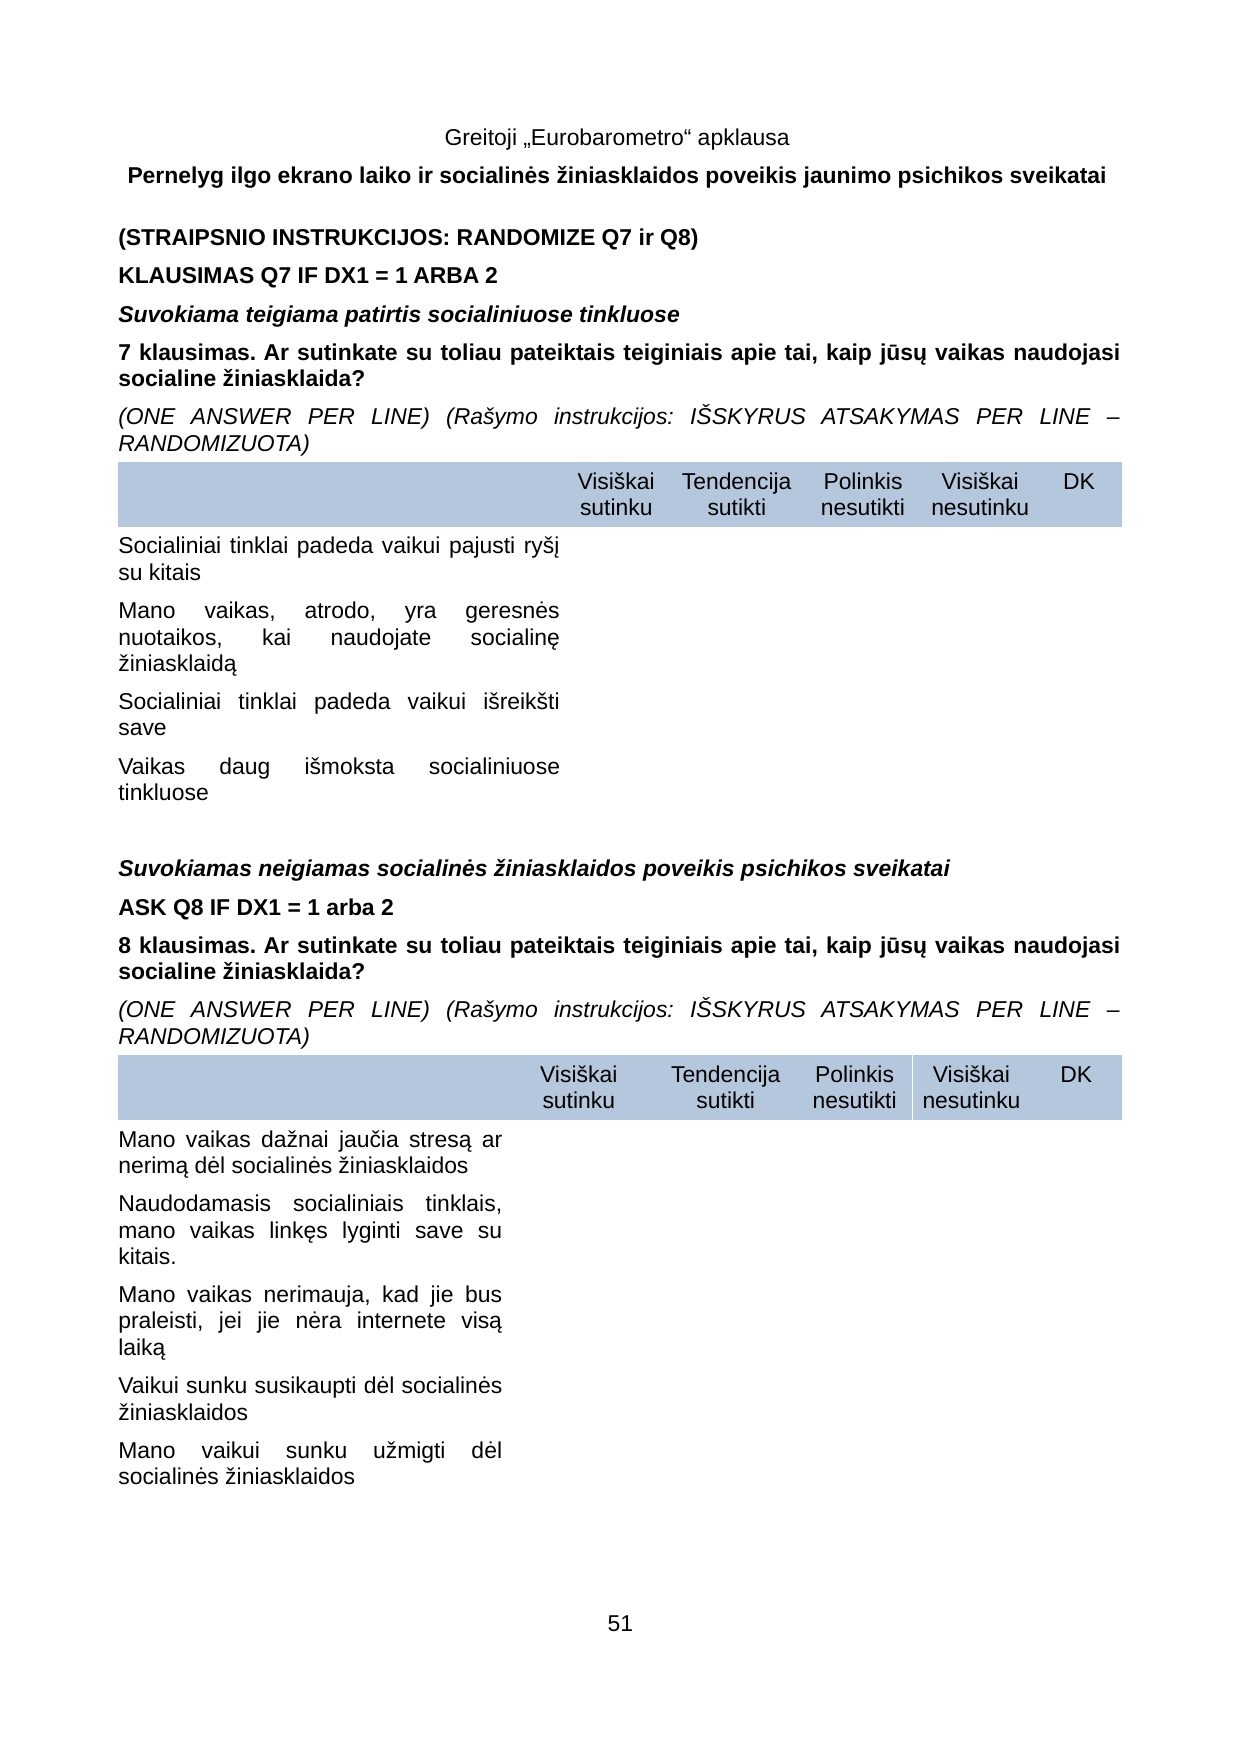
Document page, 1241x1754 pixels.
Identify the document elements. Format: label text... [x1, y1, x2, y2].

table_header Visiškai nesutinku [924, 462, 1036, 527]
table_header Polinkis nesutikti [801, 462, 924, 527]
table_cell [801, 527, 924, 591]
table_cell [502, 1366, 655, 1431]
table_cell [913, 1184, 1030, 1275]
table_cell [913, 1366, 1030, 1431]
table_header Visiškai nesutinku [913, 1055, 1030, 1120]
table_cell [1036, 682, 1122, 747]
table_cell [672, 747, 801, 811]
table_cell [672, 591, 801, 682]
table_cell [1036, 747, 1122, 811]
table_cell [1036, 591, 1122, 682]
table_header DK [1036, 462, 1122, 527]
table_cell [655, 1275, 796, 1366]
table_header [118, 1055, 502, 1120]
text 7 klausimas. Ar sutinkate su toliau pateiktais teiginiais apie tai, kaip jūsų vaikas naudojasi socialine žiniasklaida? [118, 339, 1122, 391]
table_header Tendencija sutikti [672, 462, 801, 527]
table_cell [655, 1431, 796, 1495]
table_cell [560, 527, 672, 591]
table_cell [502, 1184, 655, 1275]
table_cell [502, 1431, 655, 1495]
table_cell [801, 591, 924, 682]
table_cell [924, 527, 1036, 591]
text (STRAIPSNIO INSTRUKCIJOS: RANDOMIZE Q7 ir Q8) [118, 224, 1122, 250]
table_header DK [1030, 1055, 1122, 1120]
table_cell [502, 1120, 655, 1184]
table_cell [913, 1431, 1030, 1495]
table_cell [655, 1184, 796, 1275]
table_cell [560, 747, 672, 811]
table_cell [801, 682, 924, 747]
text KLAUSIMAS Q7 IF DX1 = 1 ARBA 2 [118, 262, 1122, 289]
table_cell [913, 1275, 1030, 1366]
table_cell [913, 1120, 1030, 1184]
table_cell [924, 682, 1036, 747]
table_cell [796, 1366, 912, 1431]
table_cell Naudodamasis socialiniais tinklais, mano vaikas linkęs lyginti save su kitais. [118, 1184, 502, 1275]
table_cell [655, 1120, 796, 1184]
table_header Visiškai sutinku [502, 1055, 655, 1120]
text 8 klausimas. Ar sutinkate su toliau pateiktais teiginiais apie tai, kaip jūsų vaikas naudojasi socialine žiniasklaida? [118, 932, 1122, 984]
text (ONE ANSWER PER LINE) (Rašymo instrukcijos: IŠSKYRUS ATSAKYMAS PER LINE – RANDOMIZUOTA) [118, 403, 1122, 456]
table_cell [796, 1184, 912, 1275]
table_header Visiškai sutinku [560, 462, 672, 527]
text ASK Q8 IF DX1 = 1 arba 2 [118, 894, 1122, 920]
table_cell Vaikas daug išmoksta socialiniuose tinkluose [118, 747, 560, 811]
table_cell [796, 1120, 912, 1184]
table_cell [655, 1366, 796, 1431]
text Suvokiama teigiama patirtis socialiniuose tinkluose [118, 301, 1122, 327]
table_cell [672, 527, 801, 591]
table_cell Mano vaikas nerimauja, kad jie bus praleisti, jei jie nėra internete visą laiką [118, 1275, 502, 1366]
text Suvokiamas neigiamas socialinės žiniasklaidos poveikis psichikos sveikatai [118, 855, 1122, 882]
table_cell [1036, 527, 1122, 591]
table_cell Socialiniai tinklai padeda vaikui pajusti ryšį su kitais [118, 527, 560, 591]
table_cell [1030, 1275, 1122, 1366]
table_cell [801, 747, 924, 811]
table_cell [560, 682, 672, 747]
table_cell [1030, 1366, 1122, 1431]
table_header Tendencija sutikti [655, 1055, 796, 1120]
table_cell Mano vaikui sunku užmigti dėl socialinės žiniasklaidos [118, 1431, 502, 1495]
table_cell [1030, 1120, 1122, 1184]
table_cell [924, 747, 1036, 811]
table_cell [796, 1431, 912, 1495]
table_header [118, 462, 560, 527]
table_cell [560, 591, 672, 682]
table_cell Vaikui sunku susikaupti dėl socialinės žiniasklaidos [118, 1366, 502, 1431]
table_cell [924, 591, 1036, 682]
table_cell [672, 682, 801, 747]
table_header Polinkis nesutikti [796, 1055, 912, 1120]
text (ONE ANSWER PER LINE) (Rašymo instrukcijos: IŠSKYRUS ATSAKYMAS PER LINE – RANDOMIZUOTA) [118, 996, 1122, 1049]
table_cell Mano vaikas dažnai jaučia stresą ar nerimą dėl socialinės žiniasklaidos [118, 1120, 502, 1184]
table_cell [1030, 1431, 1122, 1495]
table_cell Socialiniai tinklai padeda vaikui išreikšti save [118, 682, 560, 747]
table_cell Mano vaikas, atrodo, yra geresnės nuotaikos, kai naudojate socialinę žiniasklaidą [118, 591, 560, 682]
table_cell [1030, 1184, 1122, 1275]
table_cell [502, 1275, 655, 1366]
table_cell [796, 1275, 912, 1366]
